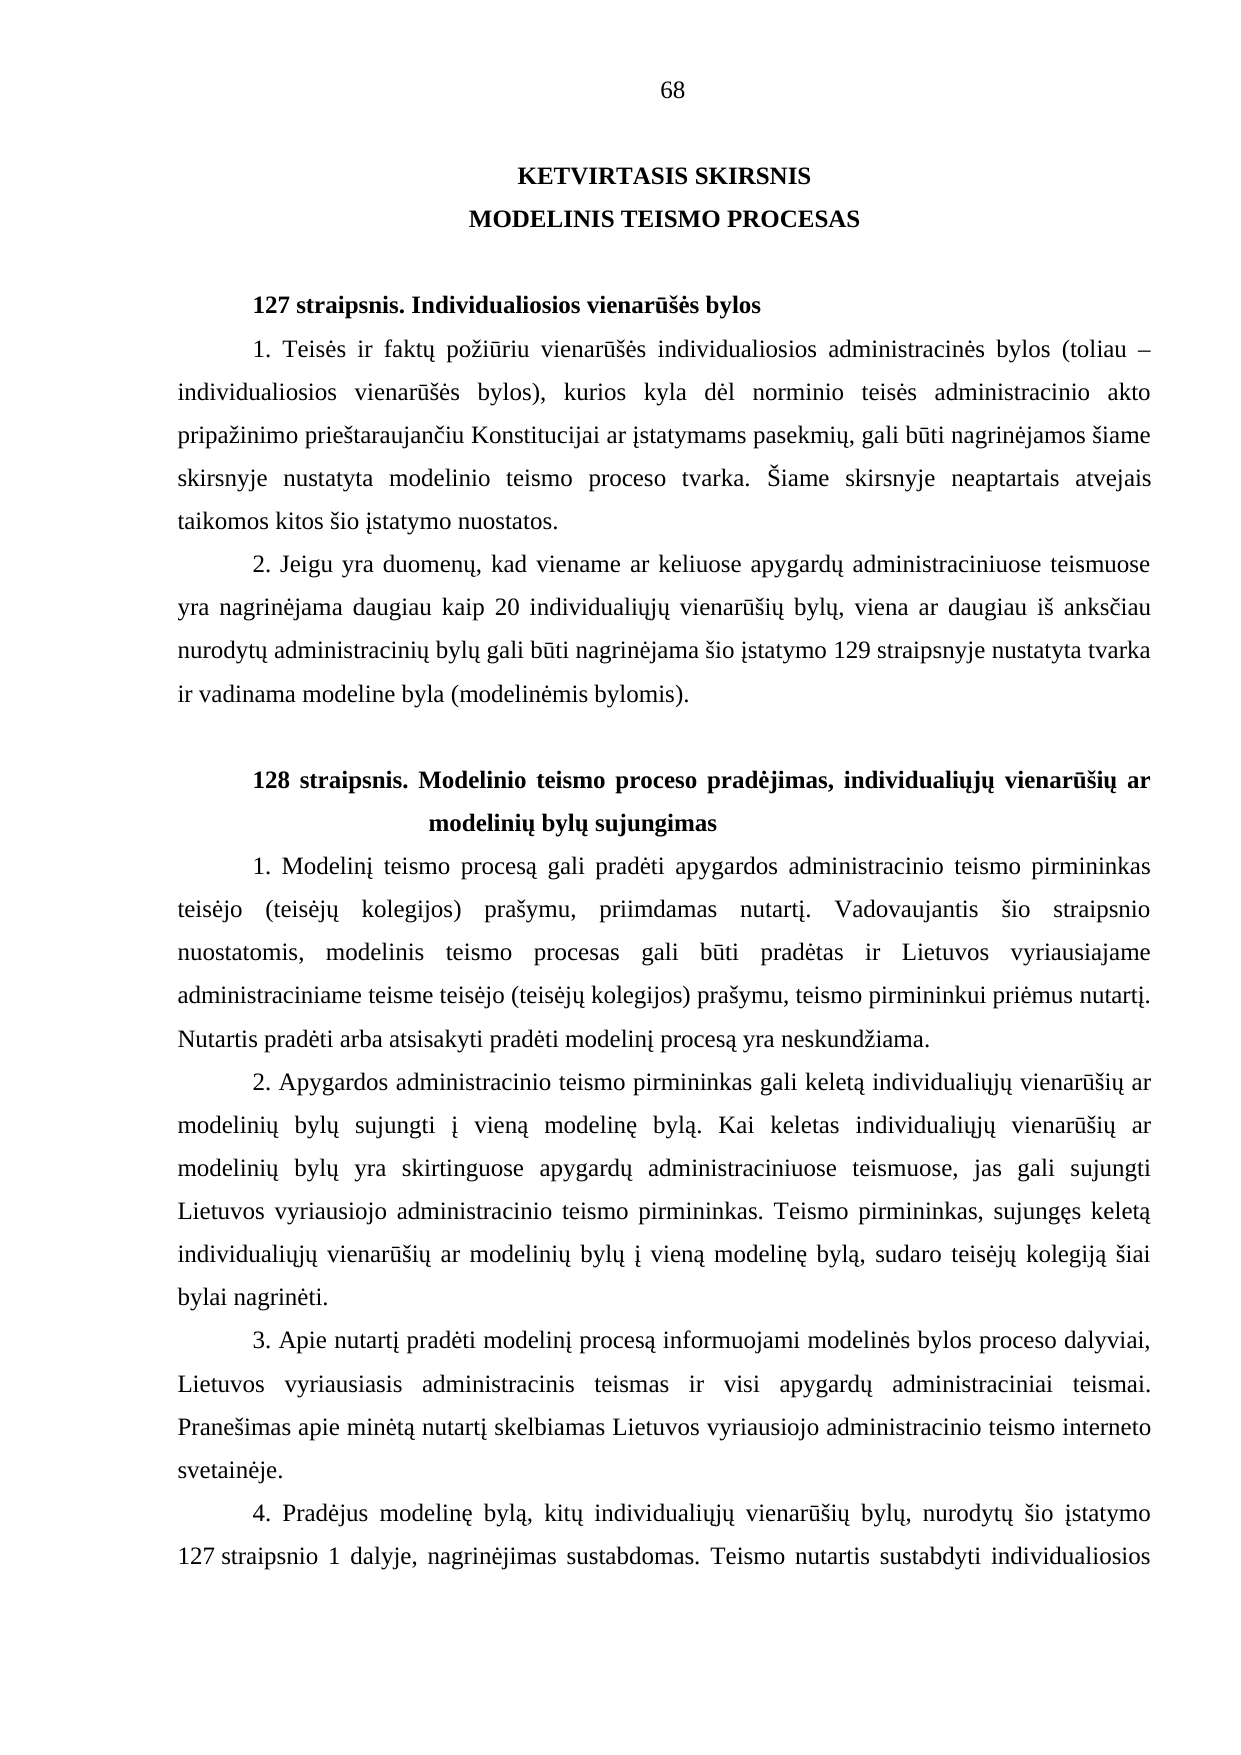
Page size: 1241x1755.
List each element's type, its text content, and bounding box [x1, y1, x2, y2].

text 2. Apygardos administracinio teismo pirmininkas gali keletą individualiųjų vienarūšių ar modelinių bylų sujungti į vieną modelinę bylą. Kai keletas individualiųjų vienarūšių ar modelinių bylų yra skirtinguose apygardų administraciniuose teismuose, jas gali sujungti Lietuvos vyriausiojo administracinio teismo pirmininkas. Teismo pirmininkas, sujungęs keletą individualiųjų vienarūšių ar modelinių bylų į vieną modelinę bylą, sudaro teisėjų kolegiją šiai bylai nagrinėti. [177, 1067, 1152, 1311]
text MODELINIS TEISMO PROCESAS [177, 204, 1152, 233]
text 1. Teisės ir faktų požiūriu vienarūšės individualiosios administracinės bylos (toliau – individualiosios vienarūšės bylos), kurios kyla dėl norminio teisės administracinio akto pripažinimo prieštaraujančiu Konstitucijai ar įstatymams pasekmių, gali būti nagrinėjamos šiame skirsnyje nustatyta modelinio teismo proceso tvarka. Šiame skirsnyje neaptartais atvejais taikomos kitos šio įstatymo nuostatos. [177, 334, 1152, 535]
text 128 straipsnis. Modelinio teismo proceso pradėjimas, individualiųjų vienarūšių ar modelinių bylų sujungimas [252, 765, 1152, 837]
text 2. Jeigu yra duomenų, kad viename ar keliuose apygardų administraciniuose teismuose yra nagrinėjama daugiau kaip 20 individualiųjų vienarūšių bylų, viena ar daugiau iš anksčiau nurodytų administracinių bylų gali būti nagrinėjama šio įstatymo 129 straipsnyje nustatyta tvarka ir vadinama modeline byla (modelinėmis bylomis). [177, 549, 1152, 707]
text KETVIRTASIS SKIRSNIS [177, 161, 1152, 190]
text 127 straipsnis. Individualiosios vienarūšės bylos [177, 291, 1152, 319]
text 4. Pradėjus modelinę bylą, kitų individualiųjų vienarūšių bylų, nurodytų šio įstatymo 127 straipsnio 1 dalyje, nagrinėjimas sustabdomas. Teismo nutartis sustabdyti individualiosios [177, 1498, 1152, 1570]
text 3. Apie nutartį pradėti modelinį procesą informuojami modelinės bylos proceso dalyviai, Lietuvos vyriausiasis administracinis teismas ir visi apygardų administraciniai teismai. Pranešimas apie minėtą nutartį skelbiamas Lietuvos vyriausiojo administracinio teismo interneto svetainėje. [177, 1326, 1152, 1484]
text 1. Modelinį teismo procesą gali pradėti apygardos administracinio teismo pirmininkas teisėjo (teisėjų kolegijos) prašymu, priimdamas nutartį. Vadovaujantis šio straipsnio nuostatomis, modelinis teismo procesas gali būti pradėtas ir Lietuvos vyriausiajame administraciniame teisme teisėjo (teisėjų kolegijos) prašymu, teismo pirmininkui priėmus nutartį. Nutartis pradėti arba atsisakyti pradėti modelinį procesą yra neskundžiama. [177, 851, 1152, 1052]
